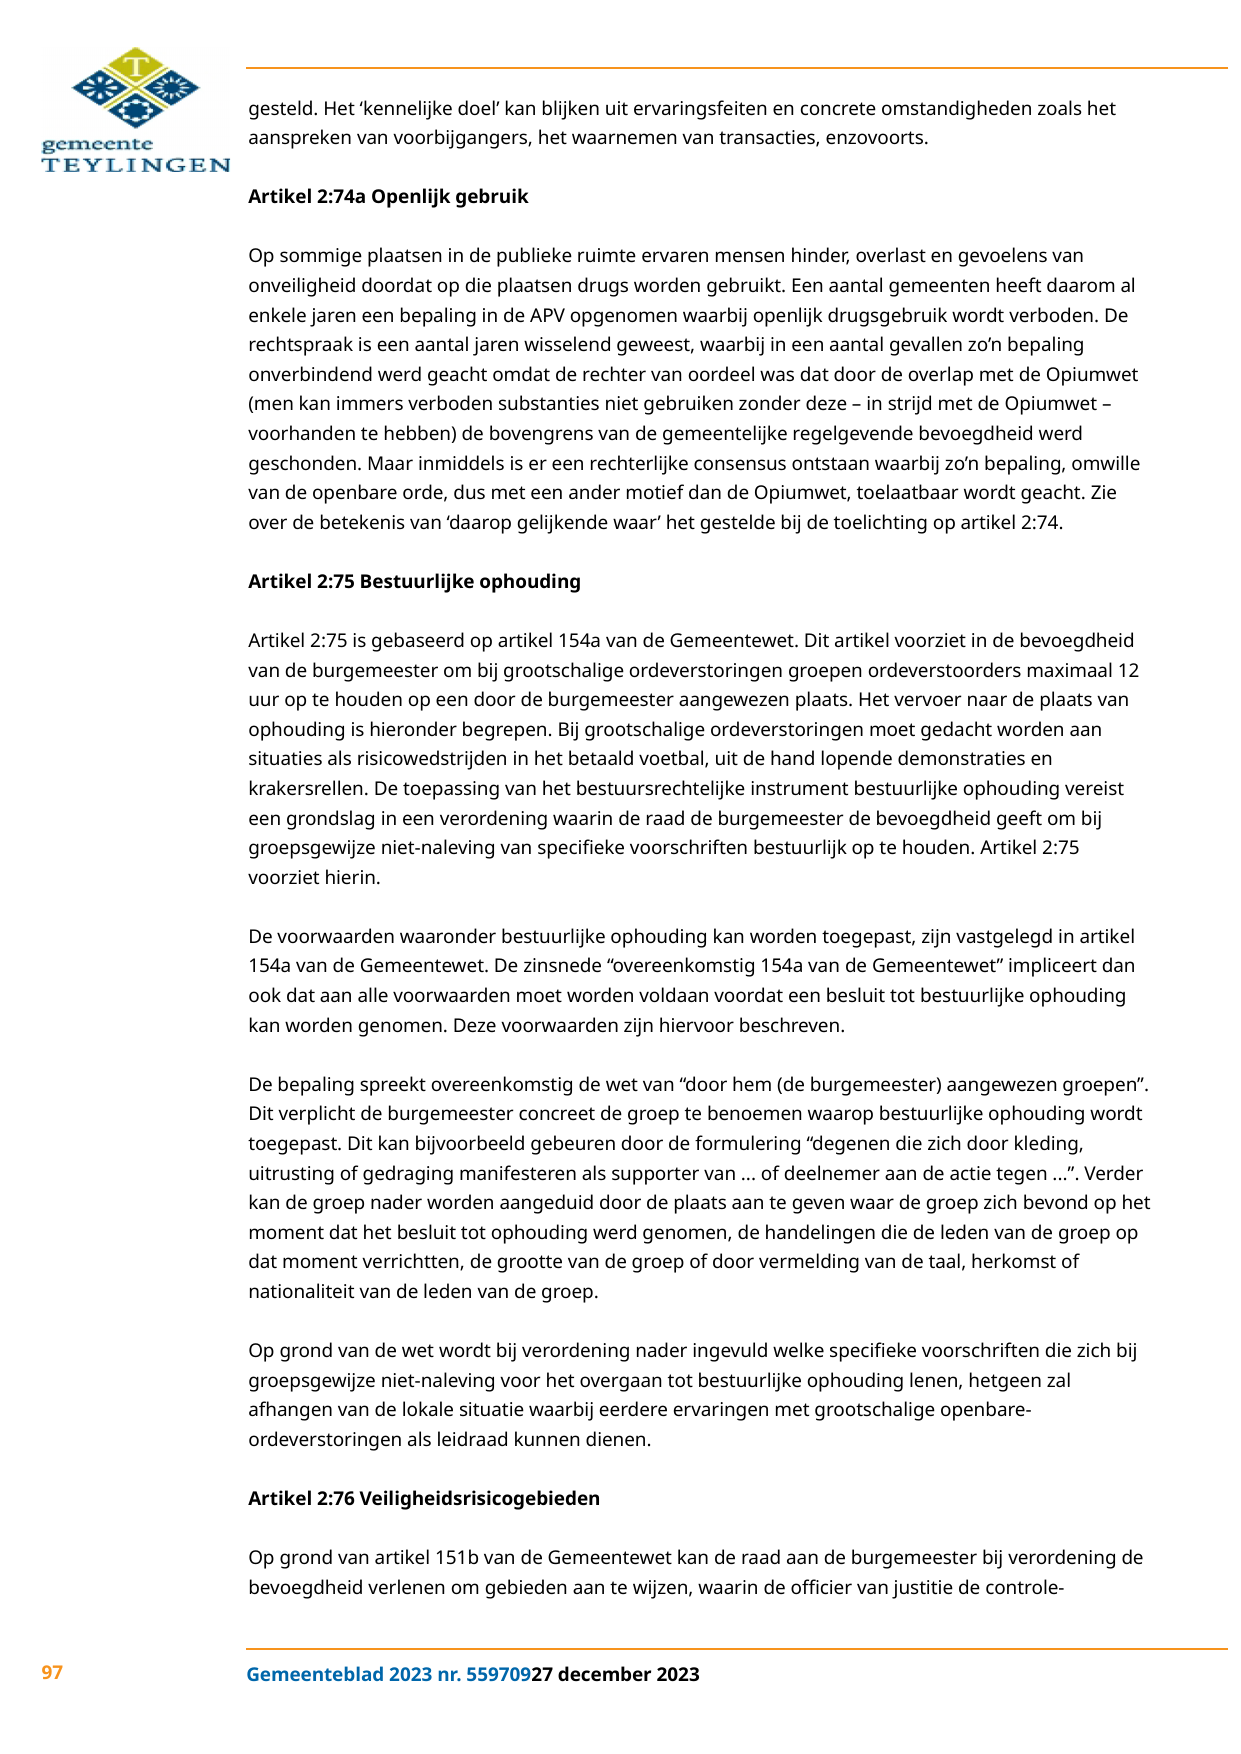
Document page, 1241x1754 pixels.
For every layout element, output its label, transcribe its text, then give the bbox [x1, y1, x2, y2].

text Op grond van de wet wordt bij verordening nader ingevuld welke specifieke voorschriften die zich bij groepsgewijze niet-naleving voor het overgaan tot bestuurlijke ophouding lenen, hetgeen zal afhangen van de lokale situatie waarbij eerdere ervaringen met grootschalige openbare-ordeverstoringen als leidraad kunnen dienen. [248, 1337, 1152, 1452]
text Artikel 2:75 is gebaseerd op artikel 154a van de Gemeentewet. Dit artikel voorziet in de bevoegdheid van de burgemeester om bij grootschalige ordeverstoringen groepen ordeverstoorders maximaal 12 uur op te houden op een door de burgemeester aangewezen plaats. Het vervoer naar de plaats van ophouding is hieronder begrepen. Bij grootschalige ordeverstoringen moet gedacht worden aan situaties als risicowedstrijden in het betaald voetbal, uit de hand lopende demonstraties en krakersrellen. De toepassing van het bestuursrechtelijke instrument bestuurlijke ophouding vereist een grondslag in een verordening waarin de raad de burgemeester de bevoegdheid geeft om bij groepsgewijze niet-naleving van specifieke voorschriften bestuurlijk op te houden. Artikel 2:75 voorziet hierin. [248, 627, 1152, 890]
text De voorwaarden waaronder bestuurlijke ophouding kan worden toegepast, zijn vastgelegd in artikel 154a van de Gemeentewet. De zinsnede “overeenkomstig 154a van de Gemeentewet” impliceert dan ook dat aan alle voorwaarden moet worden voldaan voordat een besluit tot bestuurlijke ophouding kan worden genomen. Deze voorwaarden zijn hiervoor beschreven. [248, 923, 1152, 1038]
text gesteld. Het ‘kennelijke doel’ kan blijken uit ervaringsfeiten en concrete omstandigheden zoals het aanspreken van voorbijgangers, het waarnemen van transacties, enzovoorts. [248, 95, 1152, 150]
text Artikel 2:74a Openlijk gebruik [248, 183, 1152, 209]
text Artikel 2:75 Bestuurlijke ophouding [248, 568, 1152, 594]
text Op grond van artikel 151b van de Gemeentewet kan de raad aan de burgemeester bij verordening de bevoegdheid verlenen om gebieden aan te wijzen, waarin de officier van justitie de controle- [248, 1544, 1152, 1600]
picture [41, 47, 231, 172]
text Artikel 2:76 Veiligheidsrisicogebieden [248, 1485, 1152, 1511]
text De bepaling spreekt overeenkomstig de wet van “door hem (de burgemeester) aangewezen groepen”. Dit verplicht de burgemeester concreet de groep te benoemen waarop bestuurlijke ophouding wordt toegepast. Dit kan bijvoorbeeld gebeuren door de formulering “degenen die zich door kleding, uitrusting of gedraging manifesteren als supporter van ... of deelnemer aan de actie tegen ...”. Verder kan de groep nader worden aangeduid door de plaats aan te geven waar de groep zich bevond op het moment dat het besluit tot ophouding werd genomen, de handelingen die de leden van de groep op dat moment verrichtten, de grootte van de groep of door vermelding van de taal, herkomst of nationaliteit van de leden van de groep. [248, 1071, 1152, 1304]
text Op sommige plaatsen in de publieke ruimte ervaren mensen hinder, overlast en gevoelens van onveiligheid doordat op die plaatsen drugs worden gebruikt. Een aantal gemeenten heeft daarom al enkele jaren een bepaling in de APV opgenomen waarbij openlijk drugsgebruik wordt verboden. De rechtspraak is een aantal jaren wisselend geweest, waarbij in een aantal gevallen zo’n bepaling onverbindend werd geacht omdat de rechter van oordeel was dat door de overlap met de Opiumwet (men kan immers verboden substanties niet gebruiken zonder deze – in strijd met de Opiumwet – voorhanden te hebben) de bovengrens van de gemeentelijke regelgevende bevoegdheid werd geschonden. Maar inmiddels is er een rechterlijke consensus ontstaan waarbij zo’n bepaling, omwille van de openbare orde, dus met een ander motief dan de Opiumwet, toelaatbaar wordt geacht. Zie over de betekenis van ‘daarop gelijkende waar’ het gestelde bij de toelichting op artikel 2:74. [248, 243, 1152, 535]
